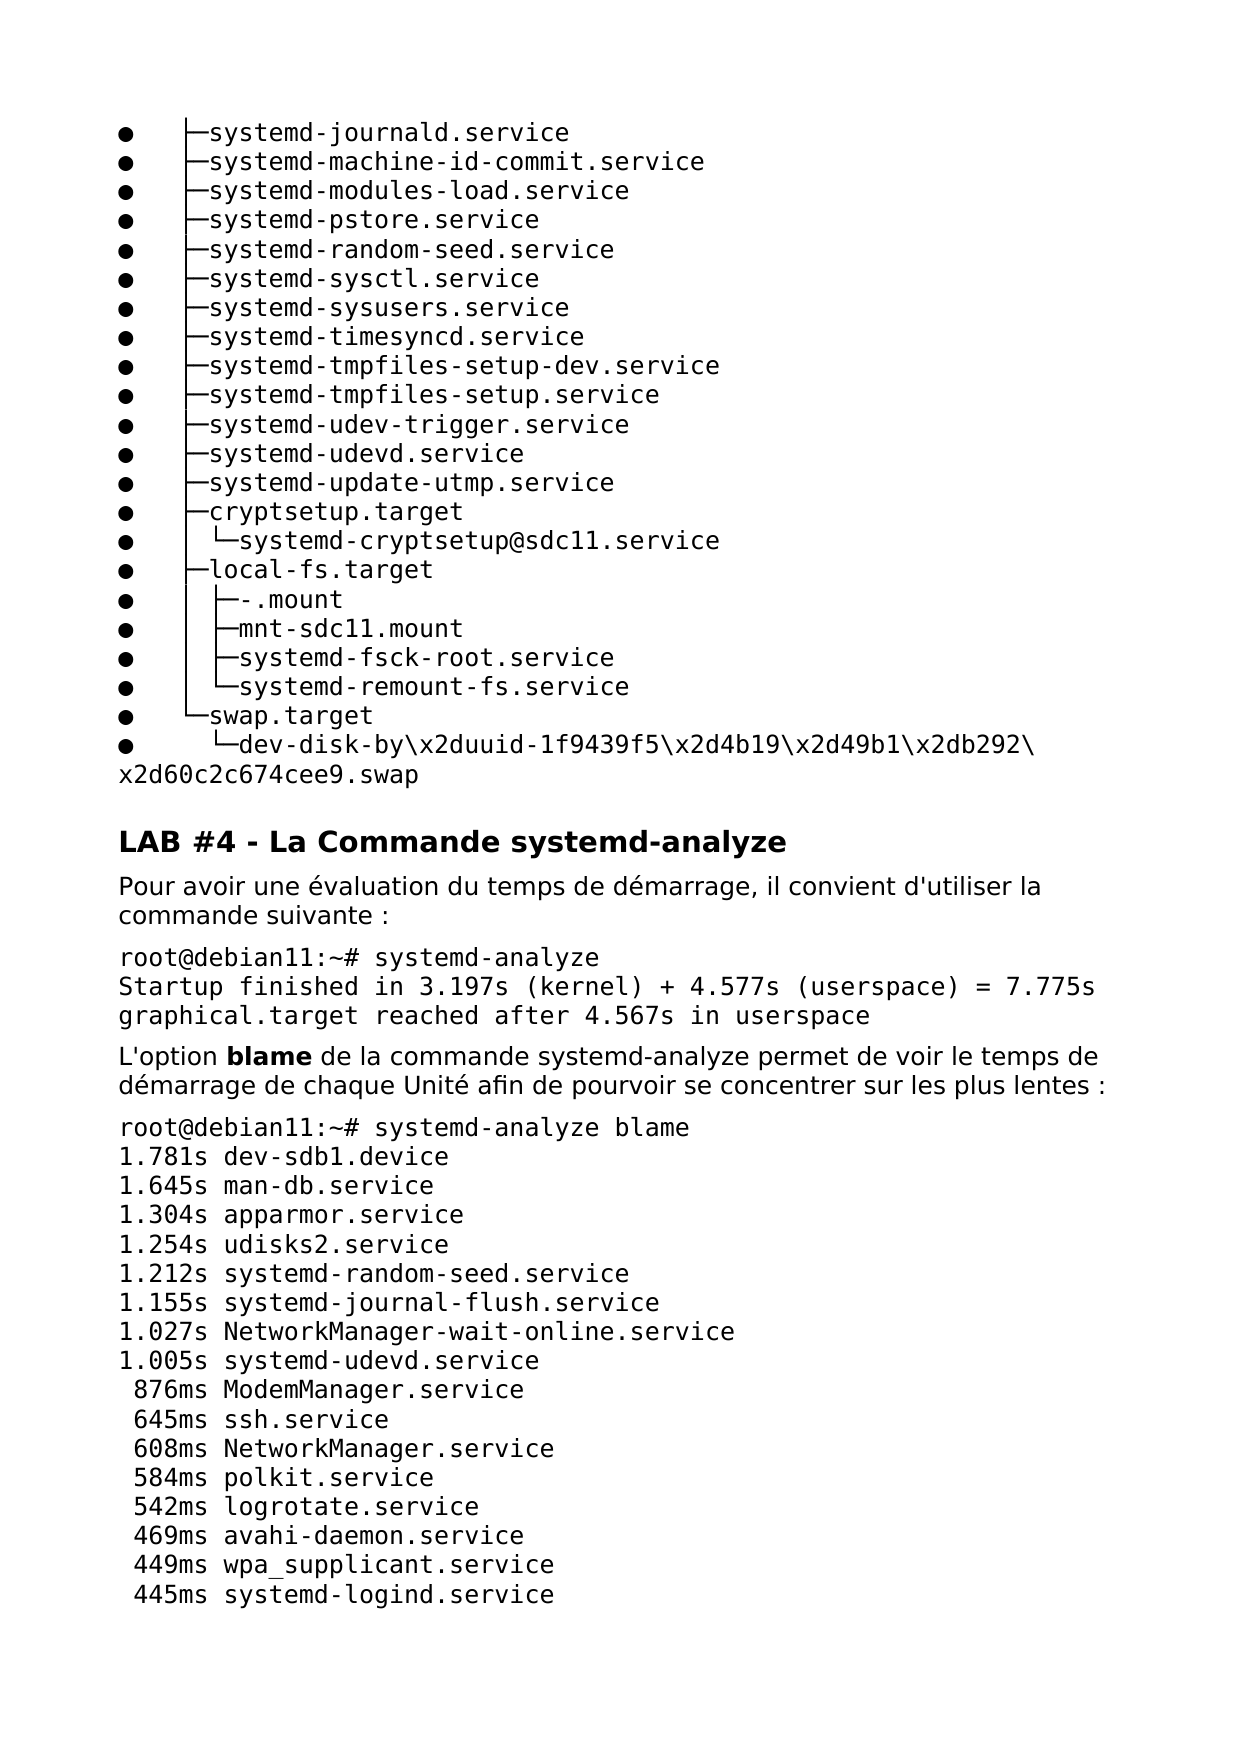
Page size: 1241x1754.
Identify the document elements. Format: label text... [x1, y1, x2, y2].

subtitle LAB #4 - La Commande systemd-analyze [118, 826, 1122, 860]
text root@debian11:~# systemd-analyze Startup finished in 3.197s (kernel) + 4.577s (userspace) = 7.775s graphical.target reached after 4.567s in userspace [118, 943, 1122, 1031]
text L'option blame de la commande systemd-analyze permet de voir le temps de démarrage de chaque Unité afin de pourvoir se concentrer sur les plus lentes : [118, 1042, 1122, 1101]
text ● ├─systemd-journald.service ● ├─systemd-machine-id-commit.service ● ├─systemd-modules-load.service ● ├─systemd-pstore.service ● ├─systemd-random-seed.service ● ├─systemd-sysctl.service ● ├─systemd-sysusers.service ● ├─systemd-timesyncd.service ● ├─systemd-tmpfiles-setup-dev.service ● ├─systemd-tmpfiles-setup.service ● ├─systemd-udev-trigger.service ● ├─systemd-udevd.service ● ├─systemd-update-utmp.service ● ├─cryptsetup.target ● │ └─systemd-cryptsetup@sdc11.service ● ├─local-fs.target ● │ ├─-.mount ● │ ├─mnt-sdc11.mount ● │ ├─systemd-fsck-root.service ● │ └─systemd-remount-fs.service ● └─swap.target ● └─dev-disk-by\x2duuid-1f9439f5\x2d4b19\x2d49b1\x2db292\x2d60c2c674cee9.swap [118, 118, 1122, 789]
text root@debian11:~# systemd-analyze blame 1.781s dev-sdb1.device 1.645s man-db.service 1.304s apparmor.service 1.254s udisks2.service 1.212s systemd-random-seed.service 1.155s systemd-journal-flush.service 1.027s NetworkManager-wait-online.service 1.005s systemd-udevd.service 876ms ModemManager.service 645ms ssh.service 608ms NetworkManager.service 584ms polkit.service 542ms logrotate.service 469ms avahi-daemon.service 449ms wpa_supplicant.service 445ms systemd-logind.service [118, 1113, 1122, 1609]
text Pour avoir une évaluation du temps de démarrage, il convient d'utiliser la commande suivante : [118, 872, 1122, 931]
